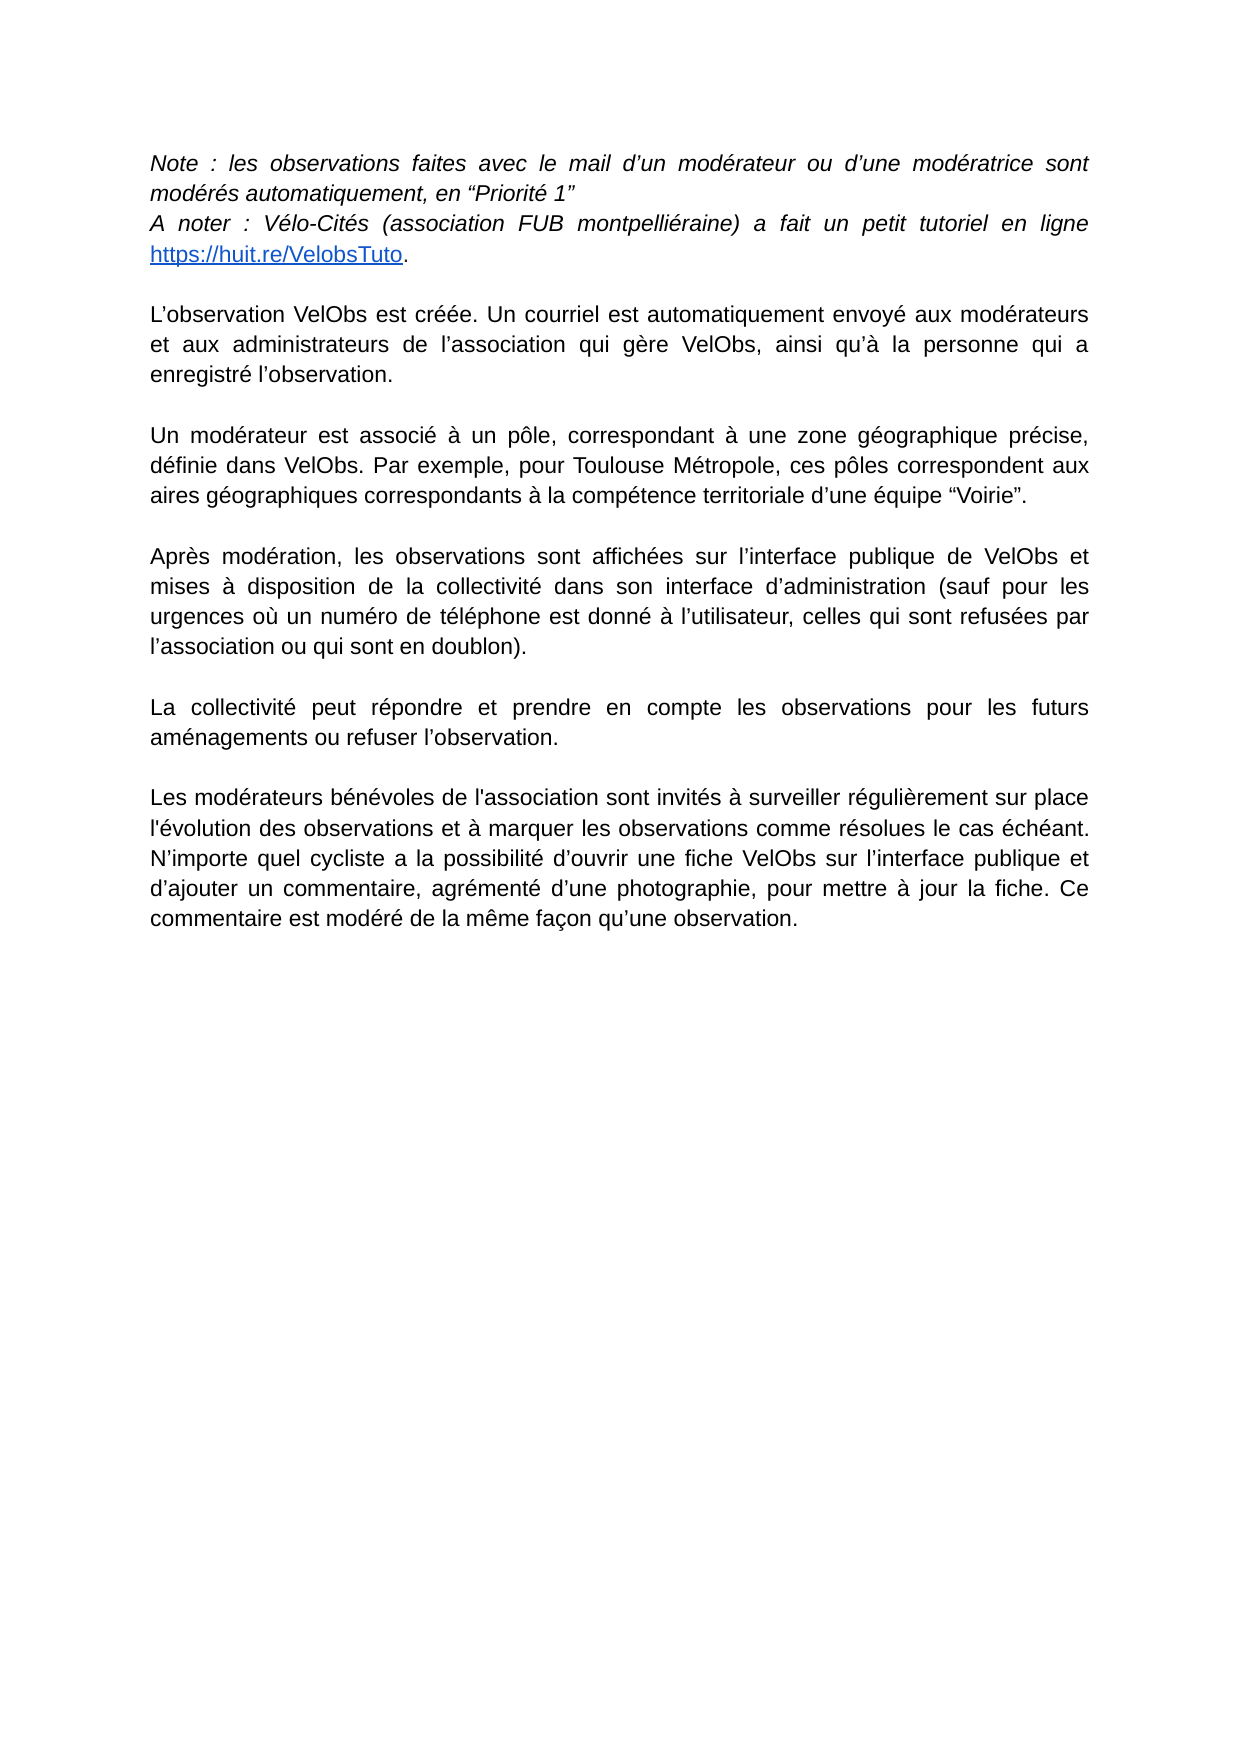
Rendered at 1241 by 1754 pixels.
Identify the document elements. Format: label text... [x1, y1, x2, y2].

text La collectivité peut répondre et prendre en compte les observations pour les futurs aménagements ou refuser l’observation. [150, 694, 1090, 750]
text Un modérateur est associé à un pôle, correspondant à une zone géographique précise, définie dans VelObs. Par exemple, pour Toulouse Métropole, ces pôles correspondent aux aires géographiques correspondants à la compétence territoriale d’une équipe “Voirie”. [150, 422, 1090, 509]
text Les modérateurs bénévoles de l'association sont invités à surveiller régulièrement sur place l'évolution des observations et à marquer les observations comme résolues le cas échéant. N’importe quel cycliste a la possibilité d’ouvrir une fiche VelObs sur l’interface publique et d’ajouter un commentaire, agrémenté d’une photographie, pour mettre à jour la fiche. Ce commentaire est modéré de la même façon qu’une observation. [150, 784, 1090, 932]
text A noter : Vélo-Cités (association FUB montpelliéraine) a fait un petit tutoriel en ligne https://huit.re/VelobsTuto. [150, 210, 1090, 267]
text Après modération, les observations sont affichées sur l’interface publique de VelObs et mises à disposition de la collectivité dans son interface d’administration (sauf pour les urgences où un numéro de téléphone est donné à l’utilisateur, celles qui sont refusées par l’association ou qui sont en doublon). [150, 543, 1090, 660]
text L’observation VelObs est créée. Un courriel est automatiquement envoyé aux modérateurs et aux administrateurs de l’association qui gère VelObs, ainsi qu’à la personne qui a enregistré l’observation. [150, 301, 1090, 388]
text Note : les observations faites avec le mail d’un modérateur ou d’une modératrice sont modérés automatiquement, en “Priorité 1” [150, 150, 1090, 207]
